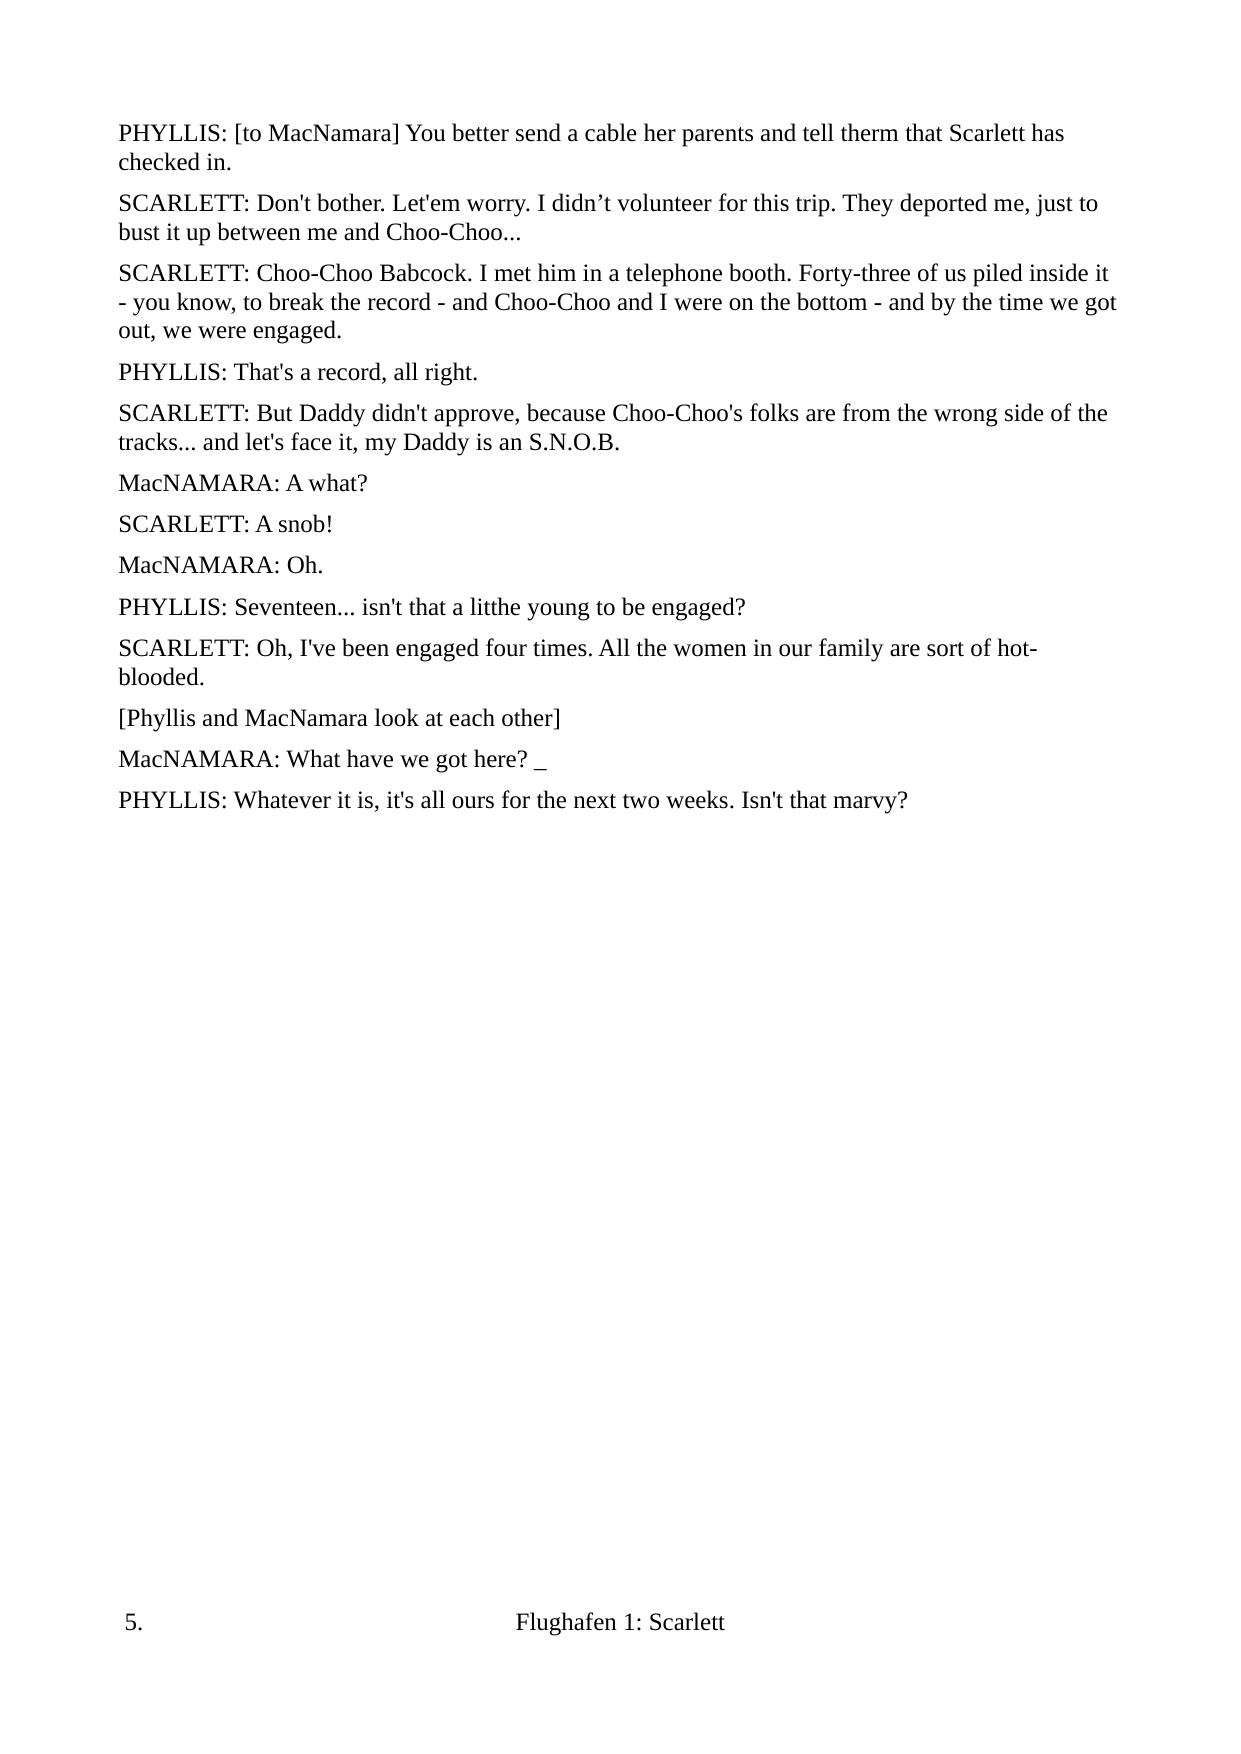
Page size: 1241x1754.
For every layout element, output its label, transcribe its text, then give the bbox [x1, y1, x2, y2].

text PHYLLIS: Whatever it is, it's all ours for the next two weeks. Isn't that marvy? [118, 786, 1122, 814]
text PHYLLIS: That's a record, all right. [118, 357, 1122, 386]
text MacNAMARA: What have we got here? _ [118, 744, 1122, 773]
text SCARLETT: Oh, I've been engaged four times. All the women in our family are sort of hot-blooded. [118, 633, 1122, 691]
text MacNAMARA: A what? [118, 468, 1122, 497]
text [Phyllis and MacNamara look at each other] [118, 703, 1122, 732]
text SCARLETT: A snob! [118, 509, 1122, 538]
text PHYLLIS: [to MacNamara] You better send a cable her parents and tell therm that Scarlett has checked in. [118, 118, 1122, 176]
text SCARLETT: But Daddy didn't approve, because Choo-Choo's folks are from the wrong side of the tracks... and let's face it, my Daddy is an S.N.O.B. [118, 398, 1122, 456]
text SCARLETT: Don't bother. Let'em worry. I didn’t volunteer for this trip. They deported me, just to bust it up between me and Choo-Choo... [118, 188, 1122, 246]
text SCARLETT: Choo-Choo Babcock. I met him in a telephone booth. Forty-three of us piled inside it - you know, to break the record - and Choo-Choo and I were on the bottom - and by the time we got out, we were engaged. [118, 258, 1122, 344]
text PHYLLIS: Seventeen... isn't that a litthe young to be engaged? [118, 592, 1122, 621]
text MacNAMARA: Oh. [118, 551, 1122, 579]
